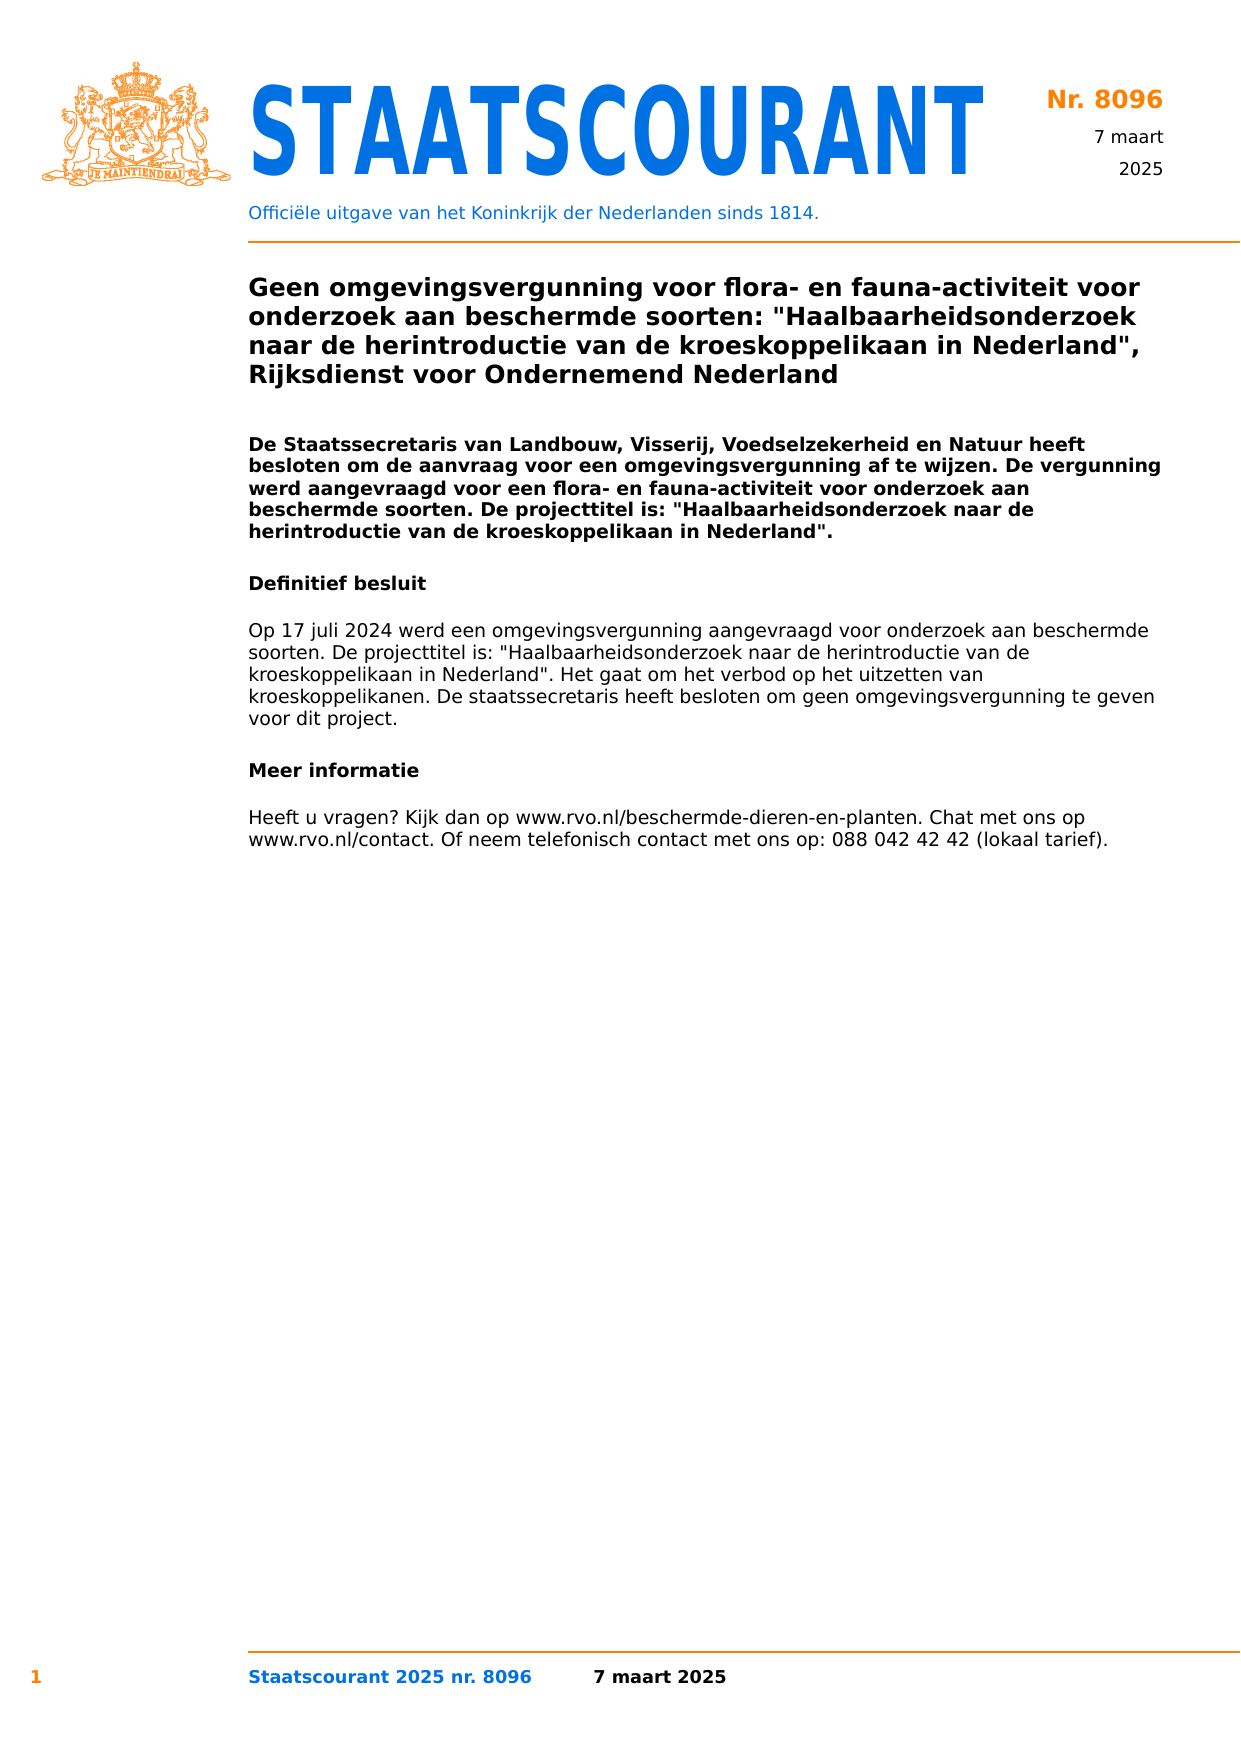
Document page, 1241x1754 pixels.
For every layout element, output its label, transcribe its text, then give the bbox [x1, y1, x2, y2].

text De Staatssecretaris van Landbouw, Visserij, Voedselzekerheid en Natuur heeft besloten om de aanvraag voor een omgevingsvergunning af te wijzen. De vergunning werd aangevraagd voor een flora- en fauna-activiteit voor onderzoek aan beschermde soorten. De projecttitel is: "Haalbaarheidsonderzoek naar de herintroductie van de kroeskoppelikaan in Nederland". [248, 433, 1163, 543]
subtitle Meer informatie [248, 760, 1163, 782]
table_cell Officiële uitgave van het Koninkrijk der Nederlanden sinds 1814. [248, 203, 1240, 241]
picture [41, 62, 231, 186]
table_cell 2025 [998, 153, 1240, 203]
subtitle Geen omgevingsvergunning voor flora- en fauna-activiteit voor onderzoek aan beschermde soorten: "Haalbaarheidsonderzoek naar de herintroductie van de kroeskoppelikaan in Nederland", Rijksdienst voor Ondernemend Nederland [248, 273, 1163, 390]
text Op 17 juli 2024 werd een omgevingsvergunning aangevraagd voor onderzoek aan beschermde soorten. De projecttitel is: "Haalbaarheidsonderzoek naar de herintroductie van de kroeskoppelikaan in Nederland". Het gaat om het verbod op het uitzetten van kroeskoppelikanen. De staatssecretaris heeft besloten om geen omgevingsvergunning te geven voor dit project. [248, 620, 1163, 730]
subtitle Definitief besluit [248, 573, 1163, 595]
table_header STAATSCOURANT [248, 62, 998, 203]
table_header Nr. 8096 [998, 62, 1240, 121]
table_cell 7 maart [998, 121, 1240, 153]
table_header [25, 62, 248, 241]
text Heeft u vragen? Kijk dan op www.rvo.nl/beschermde-dieren-en-planten. Chat met ons op www.rvo.nl/contact. Of neem telefonisch contact met ons op: 088 042 42 42 (lokaal tarief). [248, 807, 1163, 851]
